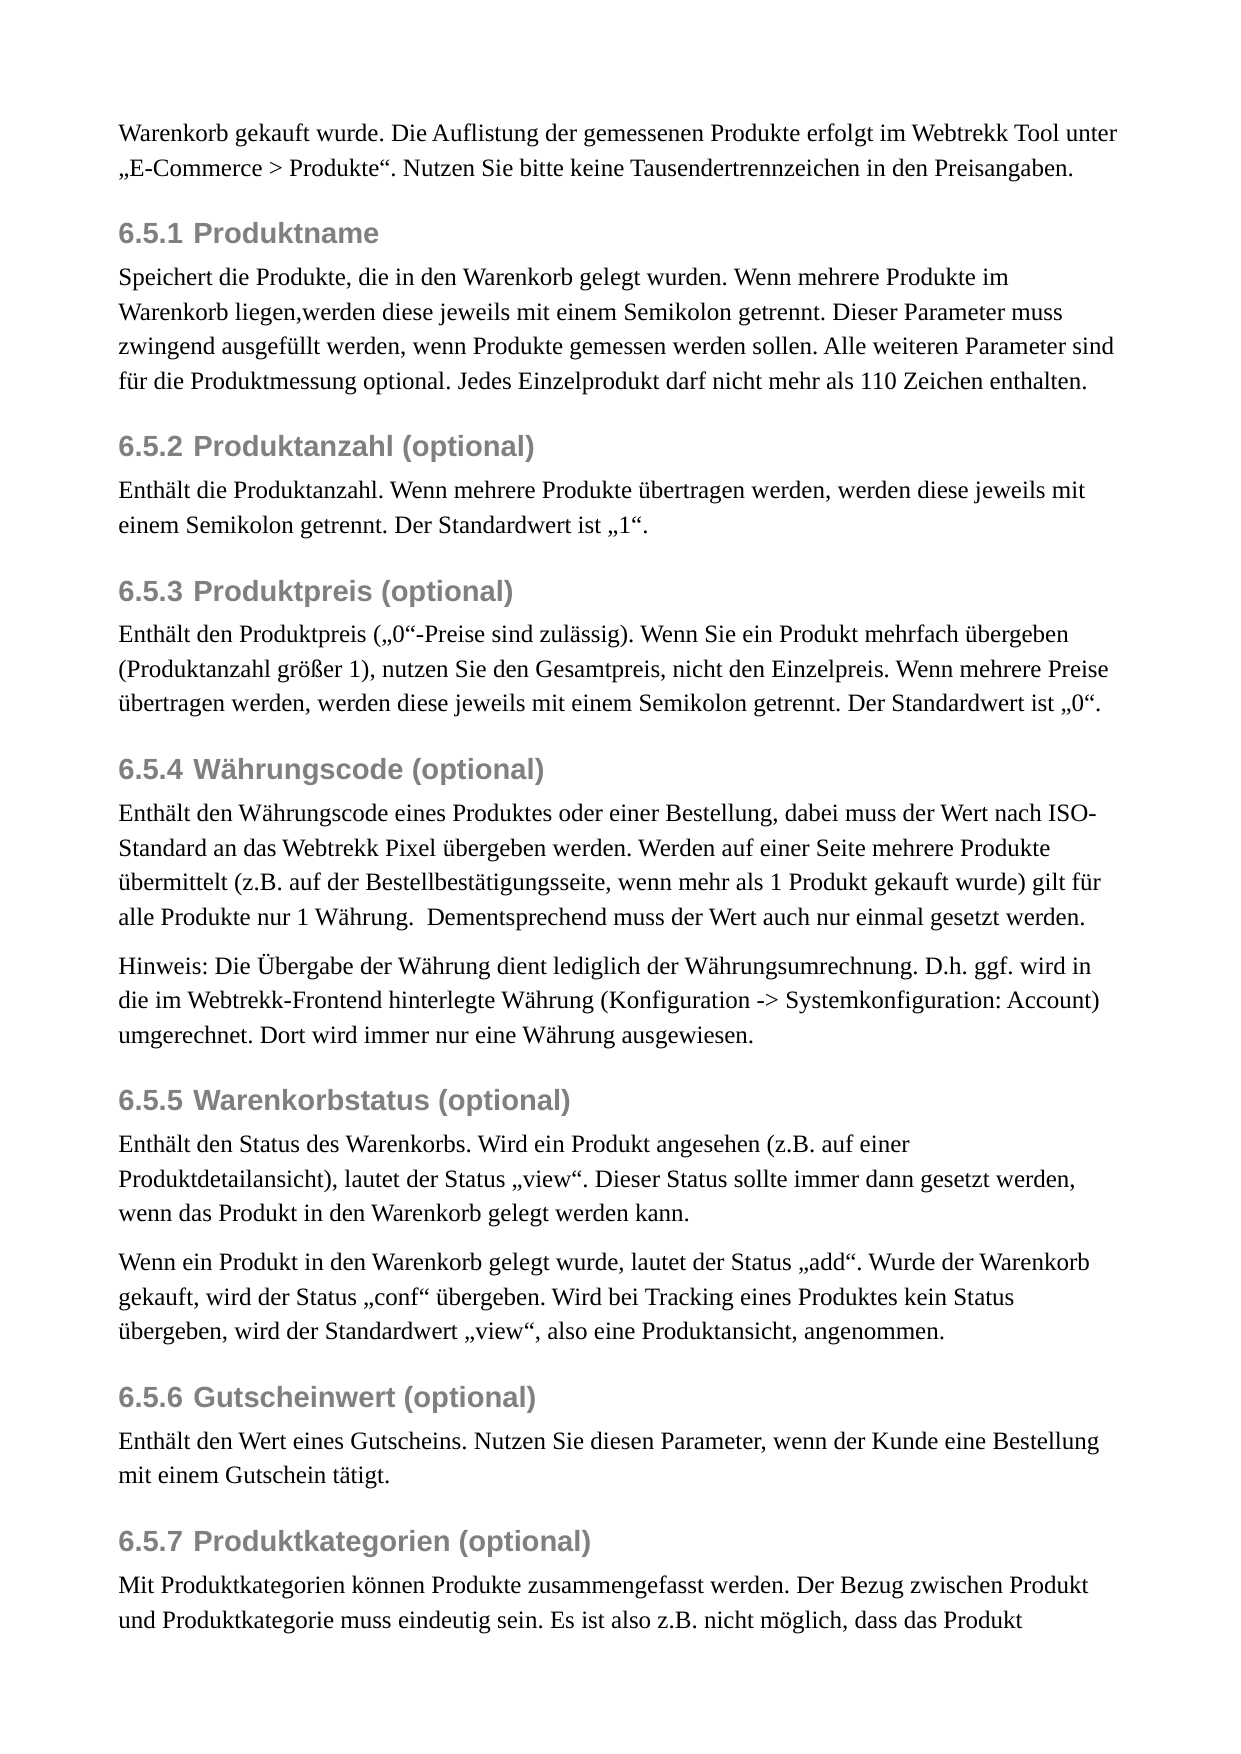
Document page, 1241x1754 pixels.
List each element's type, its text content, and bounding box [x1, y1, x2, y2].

text Speichert die Produkte, die in den Warenkorb gelegt wurden. Wenn mehrere Produkte im Warenkorb liegen,werden diese jeweils mit einem Semikolon getrennt. Dieser Parameter muss zwingend ausgefüllt werden, wenn Produkte gemessen werden sollen. Alle weiteren Parameter sind für die Produktmessung optional. Jedes Einzelprodukt darf nicht mehr als 110 Zeichen enthalten. [118, 262, 1122, 394]
subtitle Produktanzahl (optional) [118, 429, 1122, 463]
subtitle Gutscheinwert (optional) [118, 1380, 1122, 1413]
text Wenn ein Produkt in den Warenkorb gelegt wurde, lautet der Status „add“. Wurde der Warenkorb gekauft, wird der Status „conf“ übergeben. Wird bei Tracking eines Produktes kein Status übergeben, wird der Standardwert „view“, also eine Produktansicht, angenommen. [118, 1247, 1122, 1345]
subtitle Produktkategorien (optional) [118, 1524, 1122, 1558]
subtitle Währungscode (optional) [118, 752, 1122, 786]
text Mit Produktkategorien können Produkte zusammengefasst werden. Der Bezug zwischen Produkt und Produktkategorie muss eindeutig sein. Es ist also z.B. nicht möglich, dass das Produkt [118, 1570, 1122, 1633]
text Enthält den Status des Warenkorbs. Wird ein Produkt angesehen (z.B. auf einer Produktdetailansicht), lautet der Status „view“. Dieser Status sollte immer dann gesetzt werden, wenn das Produkt in den Warenkorb gelegt werden kann. [118, 1129, 1122, 1227]
text Enthält die Produktanzahl. Wenn mehrere Produkte übertragen werden, werden diese jeweils mit einem Semikolon getrennt. Der Standardwert ist „1“. [118, 475, 1122, 539]
text Warenkorb gekauft wurde. Die Auflistung der gemessenen Produkte erfolgt im Webtrekk Tool unter „E-Commerce > Produkte“. Nutzen Sie bitte keine Tausendertrennzeichen in den Preisangaben. [118, 118, 1122, 181]
text Enthält den Produktpreis („0“-Preise sind zulässig). Wenn Sie ein Produkt mehrfach übergeben (Produktanzahl größer 1), nutzen Sie den Gesamtpreis, nicht den Einzelpreis. Wenn mehrere Preise übertragen werden, werden diese jeweils mit einem Semikolon getrennt. Der Standardwert ist „0“. [118, 619, 1122, 717]
subtitle Warenkorbstatus (optional) [118, 1083, 1122, 1117]
text Hinweis: Die Übergabe der Währung dient lediglich der Währungsumrechnung. D.h. ggf. wird in die im Webtrekk-Frontend hinterlegte Währung (Konfiguration -> Systemkonfiguration: Account) umgerechnet. Dort wird immer nur eine Währung ausgewiesen. [118, 951, 1122, 1048]
text Enthält den Währungscode eines Produktes oder einer Bestellung, dabei muss der Wert nach ISO-Standard an das Webtrekk Pixel übergeben werden. Werden auf einer Seite mehrere Produkte übermittelt (z.B. auf der Bestellbestätigungsseite, wenn mehr als 1 Produkt gekauft wurde) gilt für alle Produkte nur 1 Währung. Dementsprechend muss der Wert auch nur einmal gesetzt werden. [118, 798, 1122, 930]
subtitle Produktname [118, 216, 1122, 250]
subtitle Produktpreis (optional) [118, 573, 1122, 607]
text Enthält den Wert eines Gutscheins. Nutzen Sie diesen Parameter, wenn der Kunde eine Bestellung mit einem Gutschein tätigt. [118, 1426, 1122, 1489]
